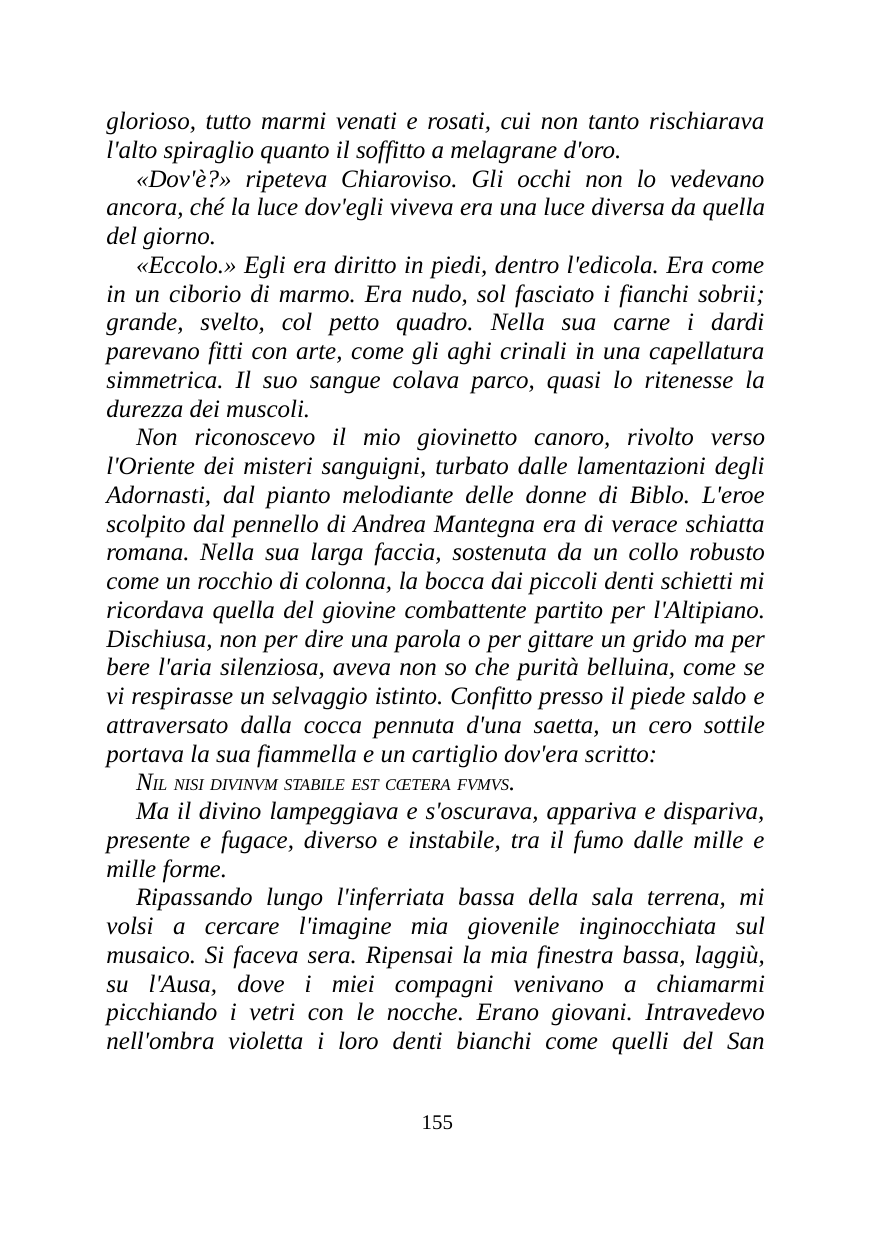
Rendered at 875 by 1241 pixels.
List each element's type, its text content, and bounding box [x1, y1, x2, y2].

text Ma il divino lampeggiava e s'oscurava, appariva e dispariva, presente e fugace, diverso e instabile, tra il fumo dalle mille e mille forme. [106, 796, 768, 882]
text Nil nisi divinvm stabile est cœtera fvmvs. [106, 767, 768, 796]
text «Dov'è?» ripeteva Chiaroviso. Gli occhi non lo vedevano ancora, ché la luce dov'egli viveva era una luce diversa da quella del giorno. [106, 164, 768, 250]
text glorioso, tutto marmi venati e rosati, cui non tanto rischiarava l'alto spiraglio quanto il soffitto a melagrane d'oro. [106, 106, 768, 164]
text «Eccolo.» Egli era diritto in piedi, dentro l'edicola. Era come in un ciborio di marmo. Era nudo, sol fasciato i fianchi sobrii; grande, svelto, col petto quadro. Nella sua carne i dardi parevano fitti con arte, come gli aghi crinali in una capellatura simmetrica. Il suo sangue colava parco, quasi lo ritenesse la durezza dei muscoli. [106, 250, 768, 422]
text Ripassando lungo l'inferriata bassa della sala terrena, mi volsi a cercare l'imagine mia giovenile inginocchiata sul musaico. Si faceva sera. Ripensai la mia finestra bassa, laggiù, su l'Ausa, dove i miei compagni venivano a chiamarmi picchiando i vetri con le nocche. Erano giovani. Intravedevo nell'ombra violetta i loro denti bianchi come quelli del San [106, 882, 768, 1055]
text Non riconoscevo il mio giovinetto canoro, rivolto verso l'Oriente dei misteri sanguigni, turbato dalle lamentazioni degli Adornasti, dal pianto melodiante delle donne di Biblo. L'eroe scolpito dal pennello di Andrea Mantegna era di verace schiatta romana. Nella sua larga faccia, sostenuta da un collo robusto come un rocchio di colonna, la bocca dai piccoli denti schietti mi ricordava quella del giovine combattente partito per l'Altipiano. Dischiusa, non per dire una parola o per gittare un grido ma per bere l'aria silenziosa, aveva non so che purità belluina, come se vi respirasse un selvaggio istinto. Confitto presso il piede saldo e attraversato dalla cocca pennuta d'una saetta, un cero sottile portava la sua fiammella e un cartiglio dov'era scritto: [106, 422, 768, 767]
